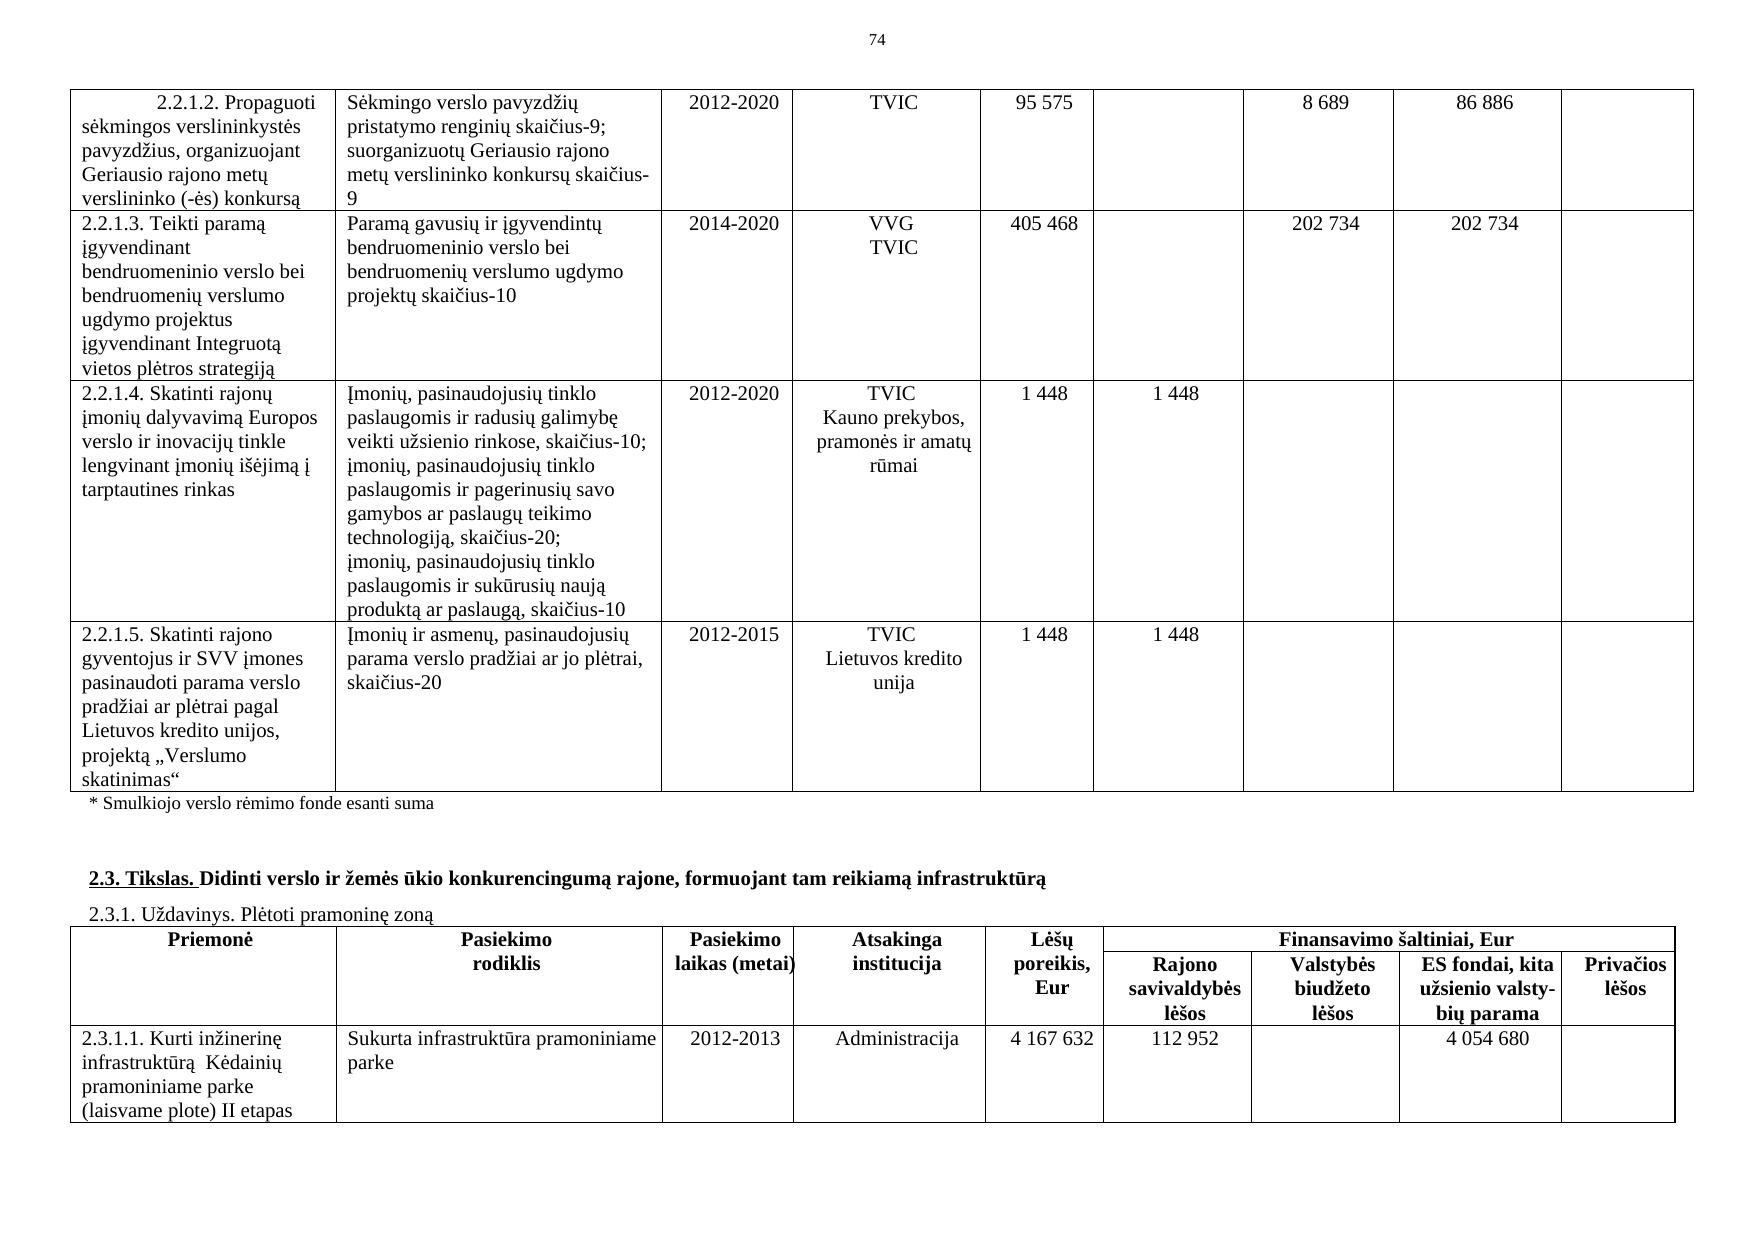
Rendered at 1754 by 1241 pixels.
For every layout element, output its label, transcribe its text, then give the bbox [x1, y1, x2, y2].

table_cell Rajono savivaldybės lėšos [1104, 952, 1251, 1024]
table_cell 2.3.1.1. Kurti inžinerinę infrastruktūrą Kėdainių pramoniniame parke (laisvame plote) II etapas [71, 1026, 336, 1122]
table_header Atsakinga institucija [794, 927, 985, 1024]
table_cell 2012-2020 [662, 381, 792, 621]
table_cell 202 734 [1244, 211, 1393, 379]
table_cell 4 054 680 [1400, 1026, 1561, 1122]
table_cell 4 167 632 [986, 1026, 1103, 1122]
table_cell TVIC [793, 90, 980, 210]
table_cell 2012-2020 [662, 90, 792, 210]
table_cell Įmonių ir asmenų, pasinaudojusių parama verslo pradžiai ar jo plėtrai, skaičius-20 [336, 622, 661, 791]
table_cell [1394, 622, 1561, 791]
table_cell [1562, 90, 1693, 210]
table_cell 1 448 [981, 622, 1093, 791]
table_cell Įmonių, pasinaudojusių tinklo paslaugomis ir radusių galimybę veikti užsienio rinkose, skaičius-10; įmonių, pasinaudojusių tinklo paslaugomis ir pagerinusių savo gamybos ar paslaugų teikimo technologiją, skaičius-20; įmonių, pasinaudojusių tinklo paslaugomis ir sukūrusių naują produktą ar paslaugą, skaičius-10 [336, 381, 661, 621]
table_cell 8 689 [1244, 90, 1393, 210]
table_header Finansavimo šaltiniai, Eur [1104, 927, 1674, 951]
table_cell 2.2.1.2. Propaguoti sėkmingos verslininkystės pavyzdžius, organizuojant Geriausio rajono metų verslininko (-ės) konkursą [71, 90, 335, 210]
table_cell [1562, 1026, 1674, 1122]
table_cell Paramą gavusių ir įgyvendintų bendruomeninio verslo bei bendruomenių verslumo ugdymo projektų skaičius-10 [336, 211, 661, 379]
table_cell 2.2.1.5. Skatinti rajono gyventojus ir SVV įmones pasinaudoti parama verslo pradžiai ar plėtrai pagal Lietuvos kredito unijos, projektą „Verslumo skatinimas“ [71, 622, 335, 791]
table_header Pasiekimo laikas (metai) [663, 927, 793, 1024]
table_cell 2014-2020 [662, 211, 792, 379]
table_cell Administracija [794, 1026, 985, 1122]
text * Smulkiojo verslo rėmimo fonde esanti suma [89, 792, 1665, 813]
table_cell 202 734 [1394, 211, 1561, 379]
text 2.3. Tikslas. Didinti verslo ir žemės ūkio konkurencingumą rajone, formuojant tam reikiamą infrastruktūrą [89, 866, 1665, 890]
table_cell 2.2.1.3. Teikti paramą įgyvendinant bendruomeninio verslo bei bendruomenių verslumo ugdymo projektus įgyvendinant Integruotą vietos plėtros strategiją [71, 211, 335, 379]
table_cell 2012-2015 [662, 622, 792, 791]
table_cell 1 448 [981, 381, 1093, 621]
table_cell Valstybės biudžeto lėšos [1252, 952, 1399, 1024]
table_header Priemonė [71, 927, 336, 1024]
table_cell VVG TVIC [793, 211, 980, 379]
table_cell 405 468 [981, 211, 1093, 379]
table_cell Sukurta infrastruktūra pramoniniame parke [337, 1026, 662, 1122]
table_cell 2.2.1.4. Skatinti rajonų įmonių dalyvavimą Europos verslo ir inovacijų tinkle lengvinant įmonių išėjimą į tarptautines rinkas [71, 381, 335, 621]
table_cell 95 575 [981, 90, 1093, 210]
table_cell [1244, 381, 1393, 621]
table_cell ES fondai, kita užsienio valsty- bių parama [1400, 952, 1561, 1024]
table_cell Privačios lėšos [1562, 952, 1674, 1024]
table_cell [1094, 90, 1243, 210]
table_cell [1244, 622, 1393, 791]
table_cell [1562, 622, 1693, 791]
table_cell 1 448 [1094, 381, 1243, 621]
table_cell TVIC Lietuvos kredito unija [793, 622, 980, 791]
table_cell [1252, 1026, 1399, 1122]
table_cell 1 448 [1094, 622, 1243, 791]
table_header Lėšų poreikis, Eur [986, 927, 1103, 1024]
table_header Pasiekimo rodiklis [337, 927, 662, 1024]
table_cell [1394, 381, 1561, 621]
table_cell [1094, 211, 1243, 379]
table_cell [1562, 381, 1693, 621]
table_cell Sėkmingo verslo pavyzdžių pristatymo renginių skaičius-9; suorganizuotų Geriausio rajono metų verslininko konkursų skaičius-9 [336, 90, 661, 210]
table_cell TVIC Kauno prekybos, pramonės ir amatų rūmai [793, 381, 980, 621]
table_cell 112 952 [1104, 1026, 1251, 1122]
table_cell 2012-2013 [663, 1026, 793, 1122]
table_cell 86 886 [1394, 90, 1561, 210]
text 2.3.1. Uždavinys. Plėtoti pramoninę zoną [89, 902, 1665, 926]
table_cell [1562, 211, 1693, 379]
